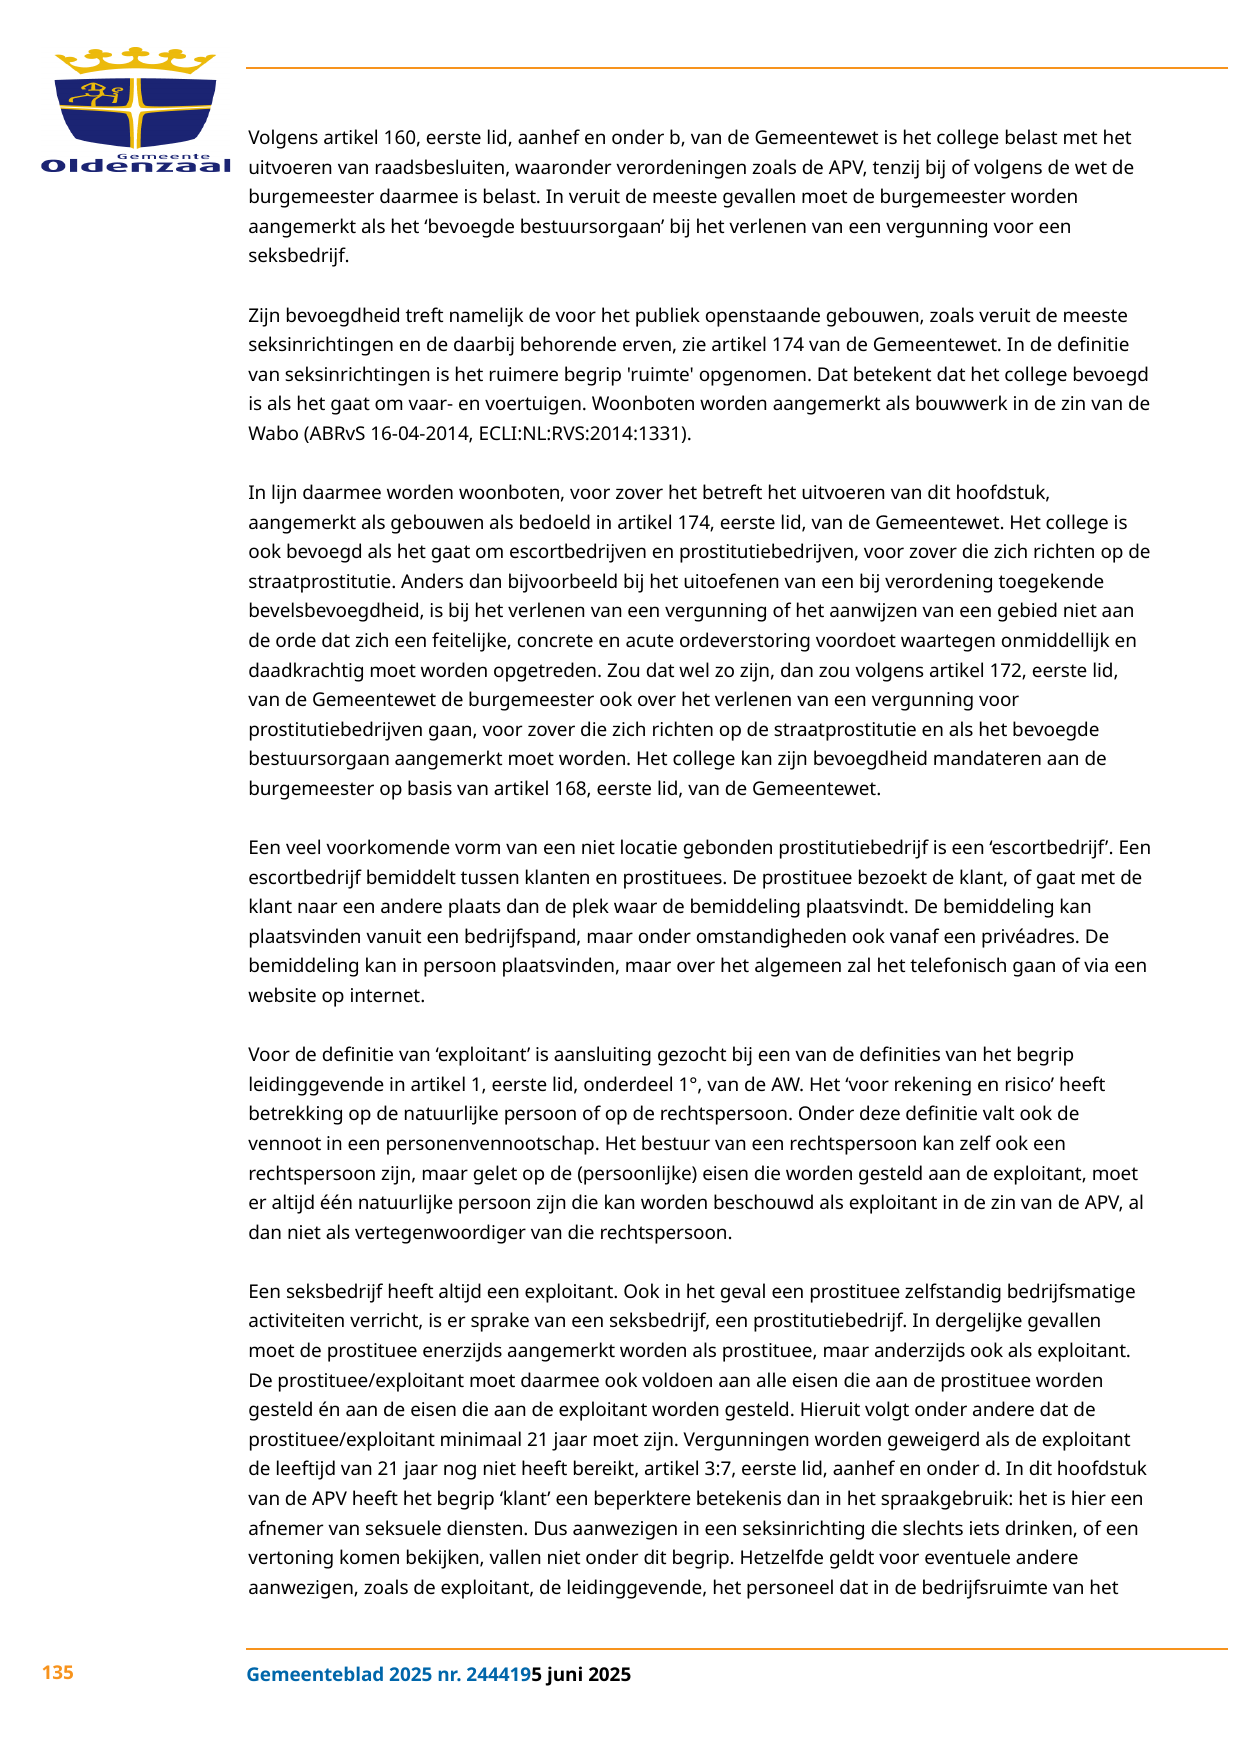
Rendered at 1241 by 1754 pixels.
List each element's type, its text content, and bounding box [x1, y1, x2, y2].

text Zijn bevoegdheid treft namelijk de voor het publiek openstaande gebouwen, zoals veruit de meeste seksinrichtingen en de daarbij behorende erven, zie artikel 174 van de Gemeentewet. In de definitie van seksinrichtingen is het ruimere begrip 'ruimte' opgenomen. Dat betekent dat het college bevoegd is als het gaat om vaar- en voertuigen. Woonboten worden aangemerkt als bouwwerk in de zin van de Wabo (ABRvS 16-04-2014, ECLI:NL:RVS:2014:1331). [248, 302, 1152, 446]
text In lijn daarmee worden woonboten, voor zover het betreft het uitvoeren van dit hoofdstuk, aangemerkt als gebouwen als bedoeld in artikel 174, eerste lid, van de Gemeentewet. Het college is ook bevoegd als het gaat om escortbedrijven en prostitutiebedrijven, voor zover die zich richten op de straatprostitutie. Anders dan bijvoorbeeld bij het uitoefenen van een bij verordening toegekende bevelsbevoegdheid, is bij het verlenen van een vergunning of het aanwijzen van een gebied niet aan de orde dat zich een feitelijke, concrete en acute ordeverstoring voordoet waartegen onmiddellijk en daadkrachtig moet worden opgetreden. Zou dat wel zo zijn, dan zou volgens artikel 172, eerste lid, van de Gemeentewet de burgemeester ook over het verlenen van een vergunning voor prostitutiebedrijven gaan, voor zover die zich richten op de straatprostitutie en als het bevoegde bestuursorgaan aangemerkt moet worden. Het college kan zijn bevoegdheid mandateren aan de burgemeester op basis van artikel 168, eerste lid, van de Gemeentewet. [248, 479, 1152, 801]
text Een veel voorkomende vorm van een niet locatie gebonden prostitutiebedrijf is een ‘escortbedrijf’. Een escortbedrijf bemiddelt tussen klanten en prostituees. De prostituee bezoekt de klant, of gaat met de klant naar een andere plaats dan de plek waar de bemiddeling plaatsvindt. De bemiddeling kan plaatsvinden vanuit een bedrijfspand, maar onder omstandigheden ook vanaf een privéadres. De bemiddeling kan in persoon plaatsvinden, maar over het algemeen zal het telefonisch gaan of via een website op internet. [248, 834, 1152, 1008]
text Een seksbedrijf heeft altijd een exploitant. Ook in het geval een prostituee zelfstandig bedrijfsmatige activiteiten verricht, is er sprake van een seksbedrijf, een prostitutiebedrijf. In dergelijke gevallen moet de prostituee enerzijds aangemerkt worden als prostituee, maar anderzijds ook als exploitant. De prostituee/exploitant moet daarmee ook voldoen aan alle eisen die aan de prostituee worden gesteld én aan de eisen die aan de exploitant worden gesteld. Hieruit volgt onder andere dat de prostituee/exploitant minimaal 21 jaar moet zijn. Vergunningen worden geweigerd als de exploitant de leeftijd van 21 jaar nog niet heeft bereikt, artikel 3:7, eerste lid, aanhef en onder d. In dit hoofdstuk van de APV heeft het begrip ‘klant’ een beperktere betekenis dan in het spraakgebruik: het is hier een afnemer van seksuele diensten. Dus aanwezigen in een seksinrichting die slechts iets drinken, of een vertoning komen bekijken, vallen niet onder dit begrip. Hetzelfde geldt voor eventuele andere aanwezigen, zoals de exploitant, de leidinggevende, het personeel dat in de bedrijfsruimte van het [248, 1278, 1152, 1600]
picture [41, 47, 231, 172]
text Volgens artikel 160, eerste lid, aanhef en onder b, van de Gemeentewet is het college belast met het uitvoeren van raadsbesluiten, waaronder verordeningen zoals de APV, tenzij bij of volgens de wet de burgemeester daarmee is belast. In veruit de meeste gevallen moet de burgemeester worden aangemerkt als het ‘bevoegde bestuursorgaan’ bij het verlenen van een vergunning voor een seksbedrijf. [248, 124, 1152, 268]
text Voor de definitie van ‘exploitant’ is aansluiting gezocht bij een van de definities van het begrip leidinggevende in artikel 1, eerste lid, onderdeel 1°, van de AW. Het ‘voor rekening en risico’ heeft betrekking op de natuurlijke persoon of op de rechtspersoon. Onder deze definitie valt ook de vennoot in een personenvennootschap. Het bestuur van een rechtspersoon kan zelf ook een rechtspersoon zijn, maar gelet op de (persoonlijke) eisen die worden gesteld aan de exploitant, moet er altijd één natuurlijke persoon zijn die kan worden beschouwd als exploitant in de zin van de APV, al dan niet als vertegenwoordiger van die rechtspersoon. [248, 1041, 1152, 1245]
